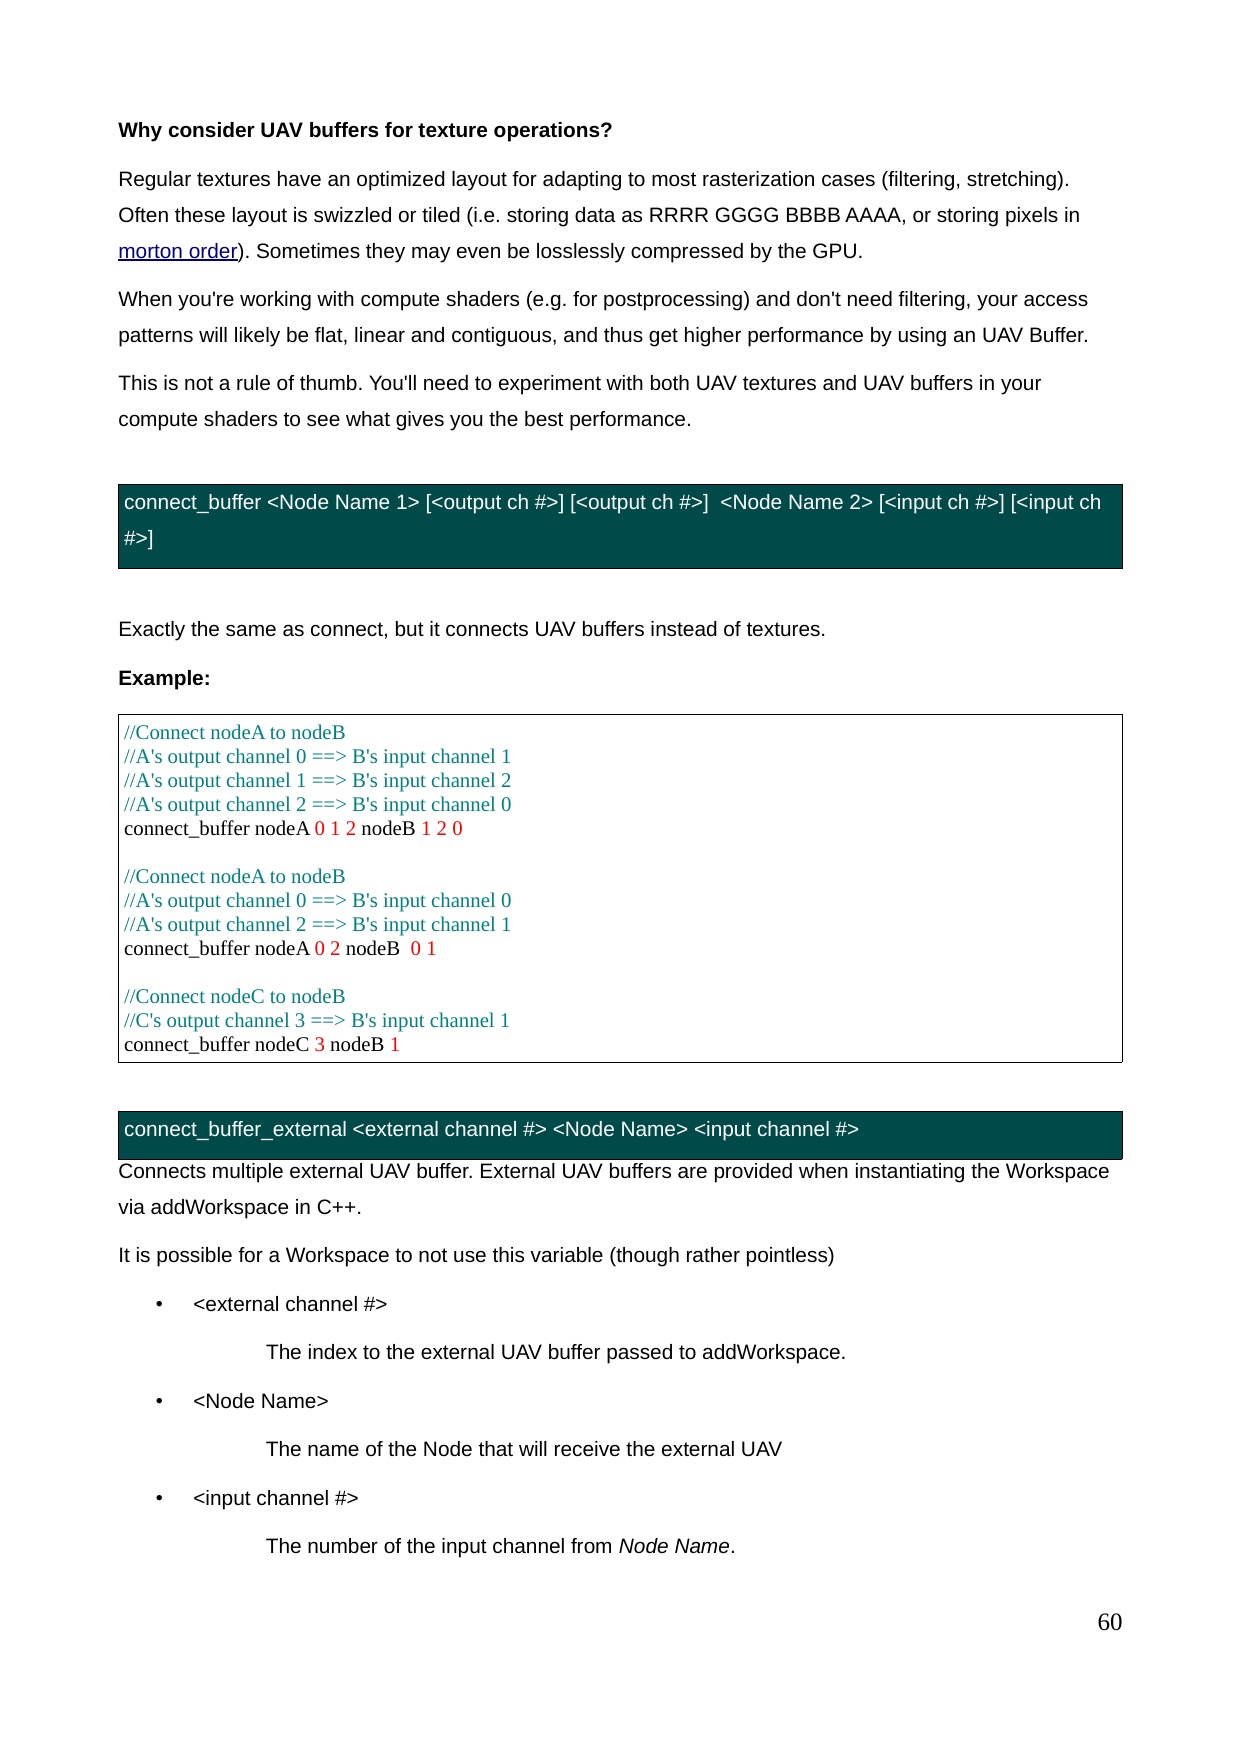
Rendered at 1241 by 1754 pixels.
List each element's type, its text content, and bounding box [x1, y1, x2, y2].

text Connects multiple external UAV buffer. External UAV buffers are provided when instantiating the Workspace via addWorkspace in C++. [118, 1160, 1122, 1219]
text Regular textures have an optimized layout for adapting to most rasterization cases (filtering, stretching). Often these layout is swizzled or tiled (i.e. storing data as RRRR GGGG BBBB AAAA, or storing pixels in morton order). Sometimes they may even be losslessly compressed by the GPU. [118, 167, 1122, 262]
table_header connect_buffer <Node Name 1> [<output ch #>] [<output ch #>] <Node Name 2> [<input ch #>] [<input ch #>] [119, 485, 1122, 568]
list <Node Name> [156, 1388, 1122, 1413]
text The name of the Node that will receive the external UAV [266, 1437, 1122, 1461]
text The index to the external UAV buffer passed to addWorkspace. [118, 1340, 1122, 1364]
list <external channel #> [156, 1292, 1122, 1316]
text Exactly the same as connect, but it connects UAV buffers instead of textures. [118, 617, 1122, 641]
text Example: [118, 665, 1122, 689]
table_header connect_buffer_external <external channel #> <Node Name> <input channel #> [119, 1112, 1122, 1159]
table_header //Connect nodeA to nodeB //A's output channel 0 ==> B's input channel 1 //A's output channel 1 ==> B's input channel 2 //A's output channel 2 ==> B's input channel 0 connect_buffer nodeA 0 1 2 nodeB 1 2 0 //Connect nodeA to nodeB //A's output channel 0 ==> B's input channel 0 //A's output channel 2 ==> B's input channel 1 connect_buffer nodeA 0 2 nodeB 0 1 //Connect nodeC to nodeB //C's output channel 3 ==> B's input channel 1 connect_buffer nodeC 3 nodeB 1 [119, 715, 1122, 1062]
text The number of the input channel from Node Name. [266, 1534, 1122, 1558]
text This is not a rule of thumb. You'll need to experiment with both UAV textures and UAV buffers in your compute shaders to see what gives you the best performance. [118, 371, 1122, 431]
text Why consider UAV buffers for texture operations? [118, 118, 1122, 142]
text When you're working with compute shaders (e.g. for postprocessing) and don't need filtering, your access patterns will likely be flat, linear and contiguous, and thus get higher performance by using an UAV Buffer. [118, 287, 1122, 347]
list <input channel #> [156, 1486, 1122, 1509]
text It is possible for a Workspace to not use this variable (though rather pointless) [118, 1243, 1122, 1267]
